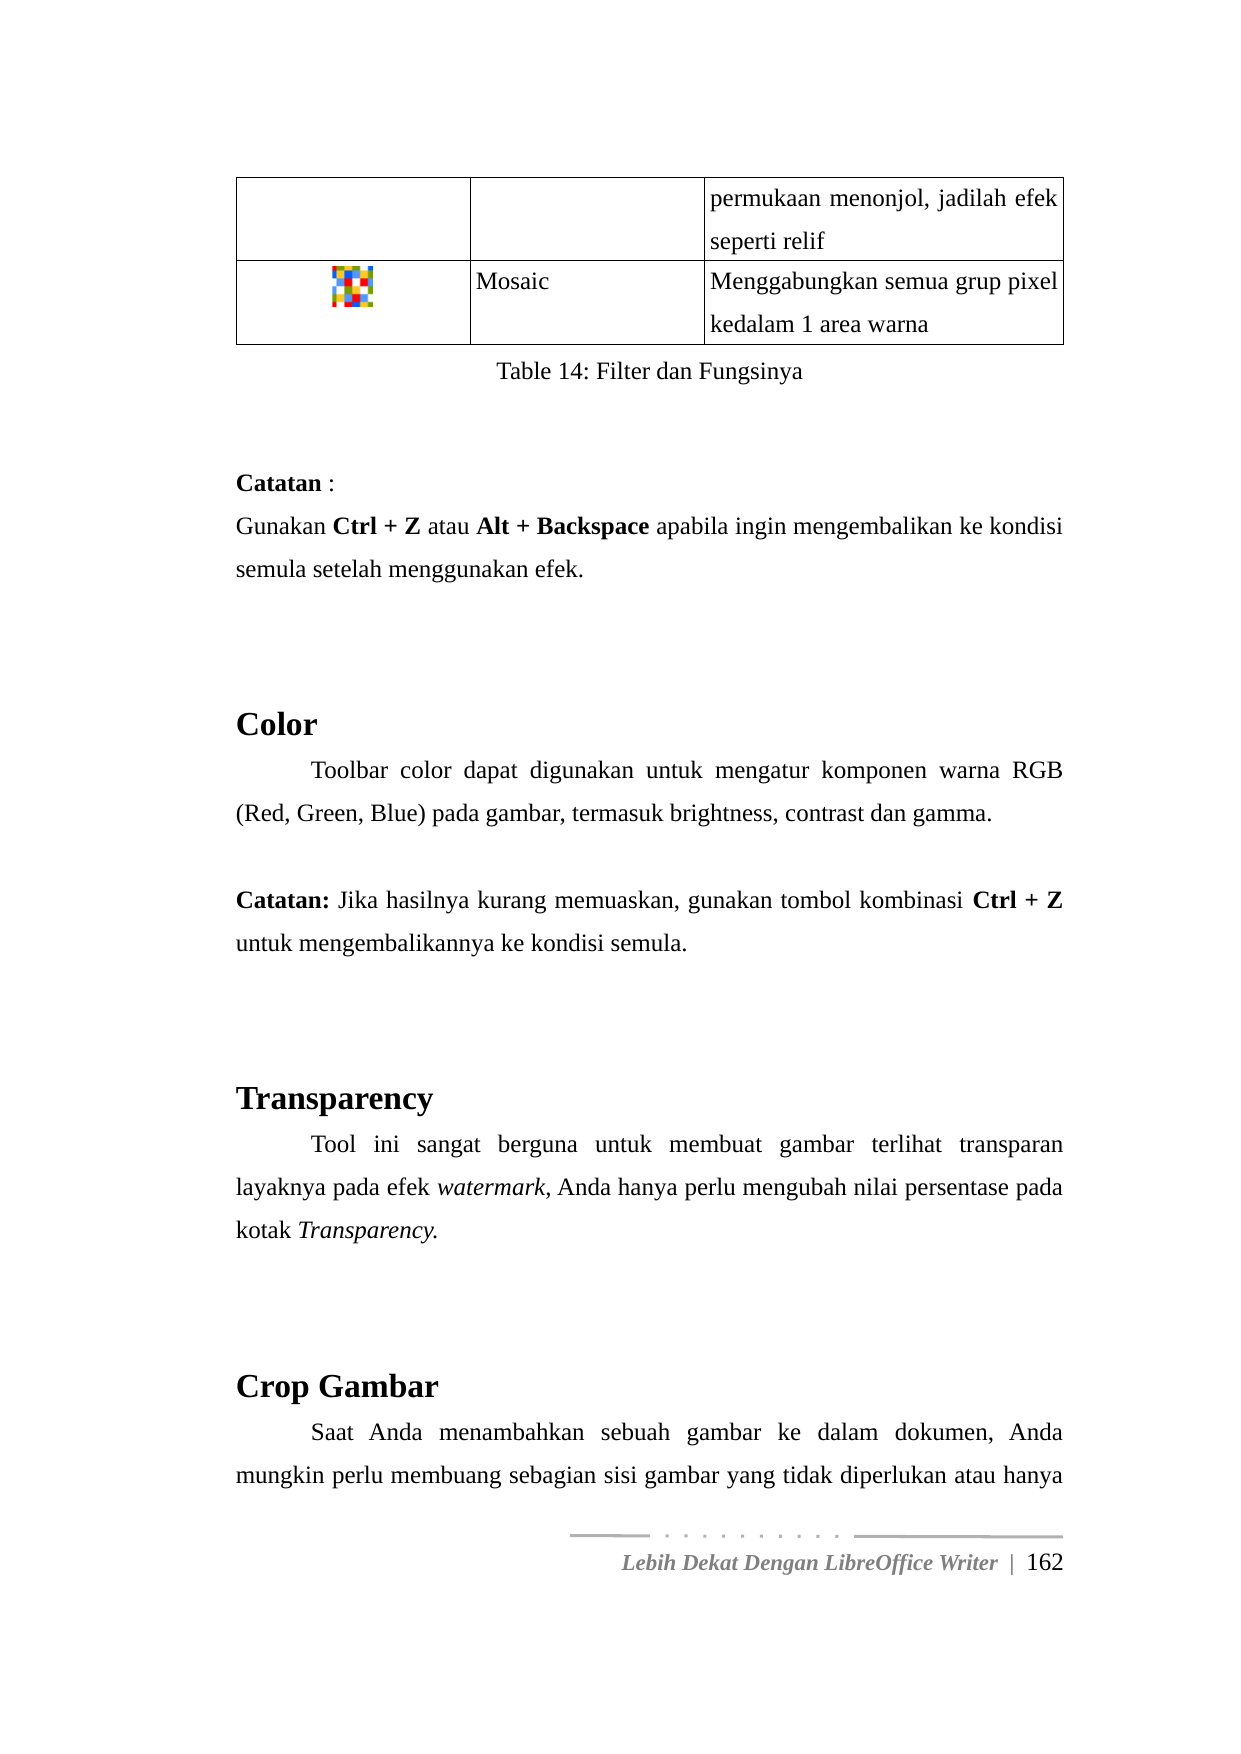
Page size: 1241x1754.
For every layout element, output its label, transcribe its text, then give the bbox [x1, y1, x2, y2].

text Toolbar color dapat digunakan untuk mengatur komponen warna RGB (Red, Green, Blue) pada gambar, termasuk brightness, contrast dan gamma. [236, 755, 1063, 827]
text Saat Anda menambahkan sebuah gambar ke dalam dokumen, Anda mungkin perlu membuang sebagian sisi gambar yang tidak diperlukan atau hanya [236, 1417, 1063, 1489]
text Gunakan Ctrl + Z atau Alt + Backspace apabila ingin mengembalikan ke kondisi semula setelah menggunakan efek. [236, 511, 1063, 583]
table_cell [237, 178, 470, 260]
table_cell [471, 178, 704, 260]
table_cell Menggabungkan semua grup pixel kedalam 1 area warna [705, 261, 1063, 344]
table_cell [237, 261, 470, 344]
text Table 14: Filter dan Fungsinya [236, 356, 1063, 385]
text Catatan: Jika hasilnya kurang memuaskan, gunakan tombol kombinasi Ctrl + Z untuk mengembalikannya ke kondisi semula. [236, 885, 1063, 957]
picture [332, 266, 373, 307]
text Tool ini sangat berguna untuk membuat gambar terlihat transparan layaknya pada efek watermark, Anda hanya perlu mengubah nilai persentase pada kotak Transparency. [236, 1129, 1063, 1244]
table_cell permukaan menonjol, jadilah efek seperti relif [705, 178, 1063, 260]
subtitle Transparency [236, 1078, 1063, 1117]
table_cell Mosaic [471, 261, 704, 344]
subtitle Crop Gambar [236, 1366, 1063, 1404]
text Catatan : [236, 468, 1063, 496]
subtitle Color [236, 704, 1063, 743]
